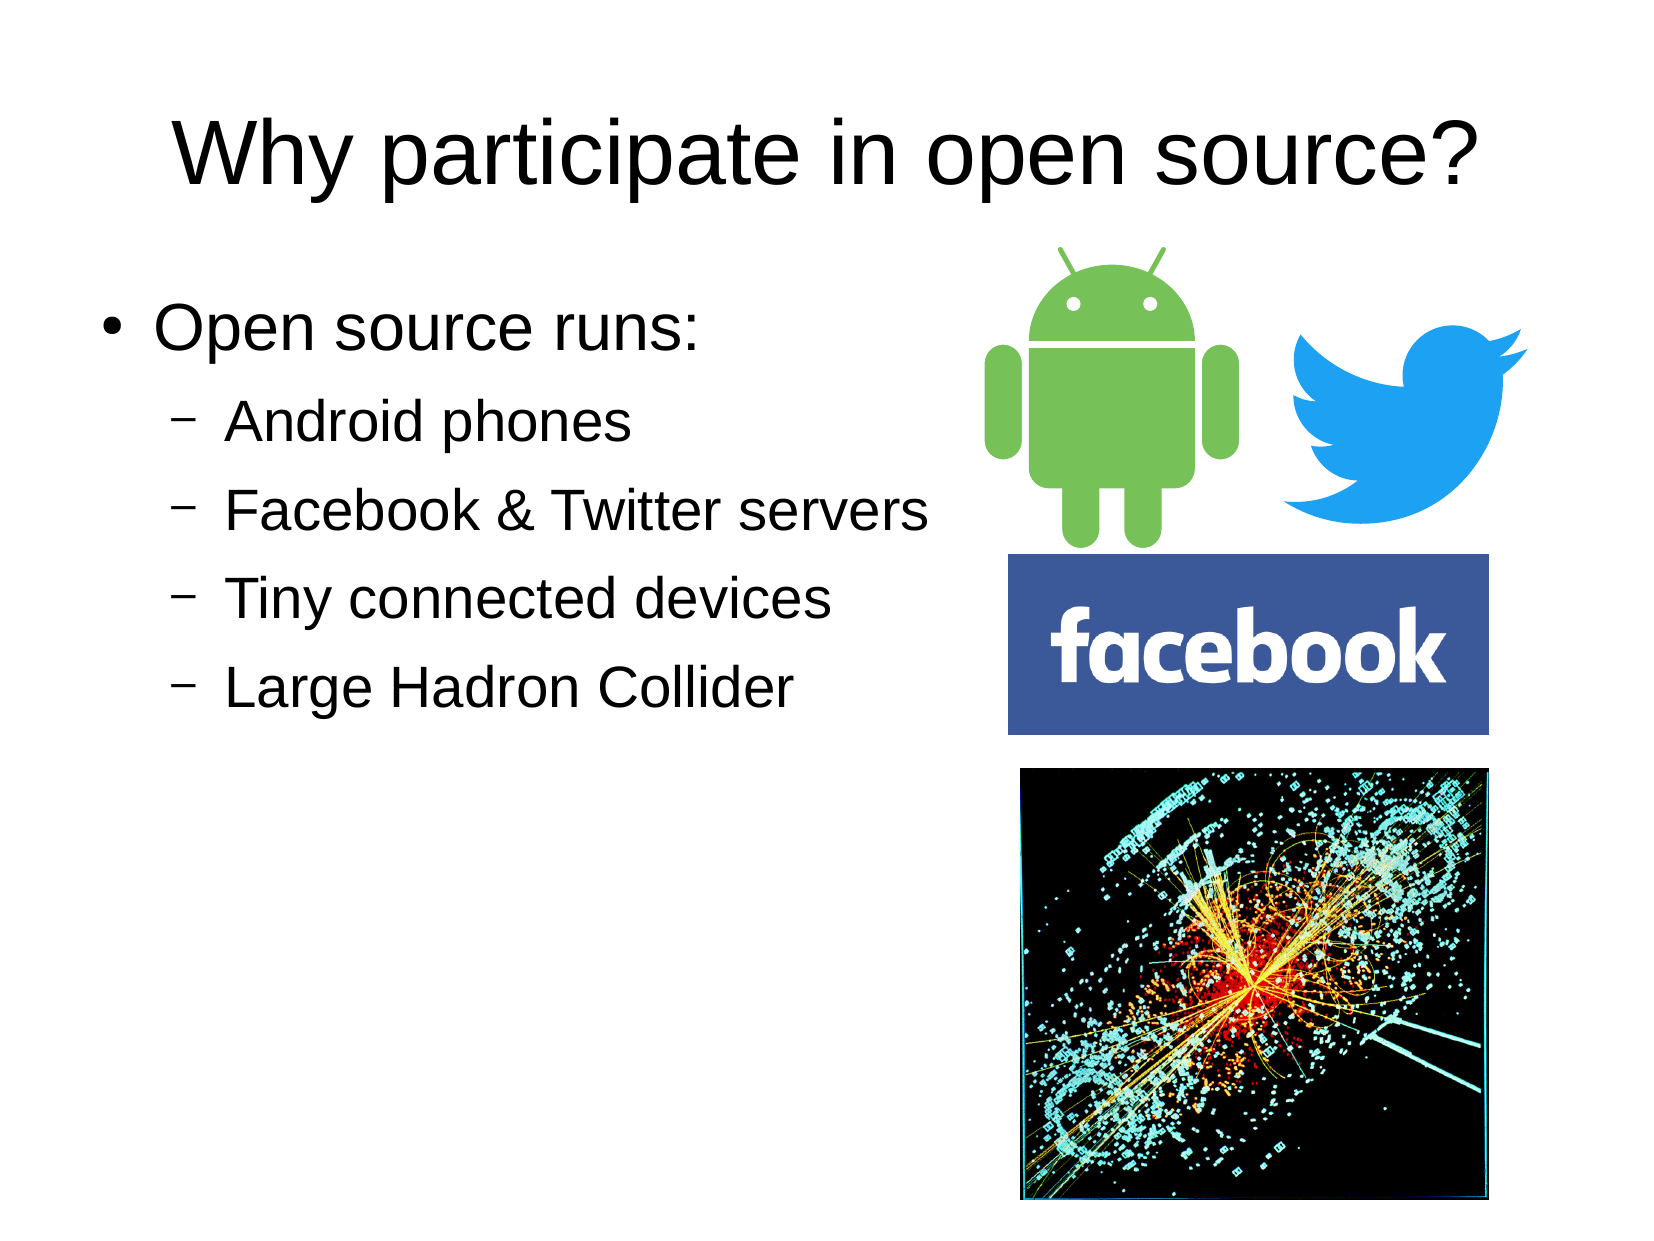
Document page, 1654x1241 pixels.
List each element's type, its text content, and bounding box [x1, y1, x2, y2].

list Open source runs: Android phones Facebook & Twitter servers Tiny connected devices Large Hadron Collider [82, 290, 1571, 1010]
picture [1282, 324, 1529, 526]
picture [1020, 768, 1489, 1201]
picture [977, 240, 1489, 736]
title Why participate in open source? [82, 49, 1571, 257]
